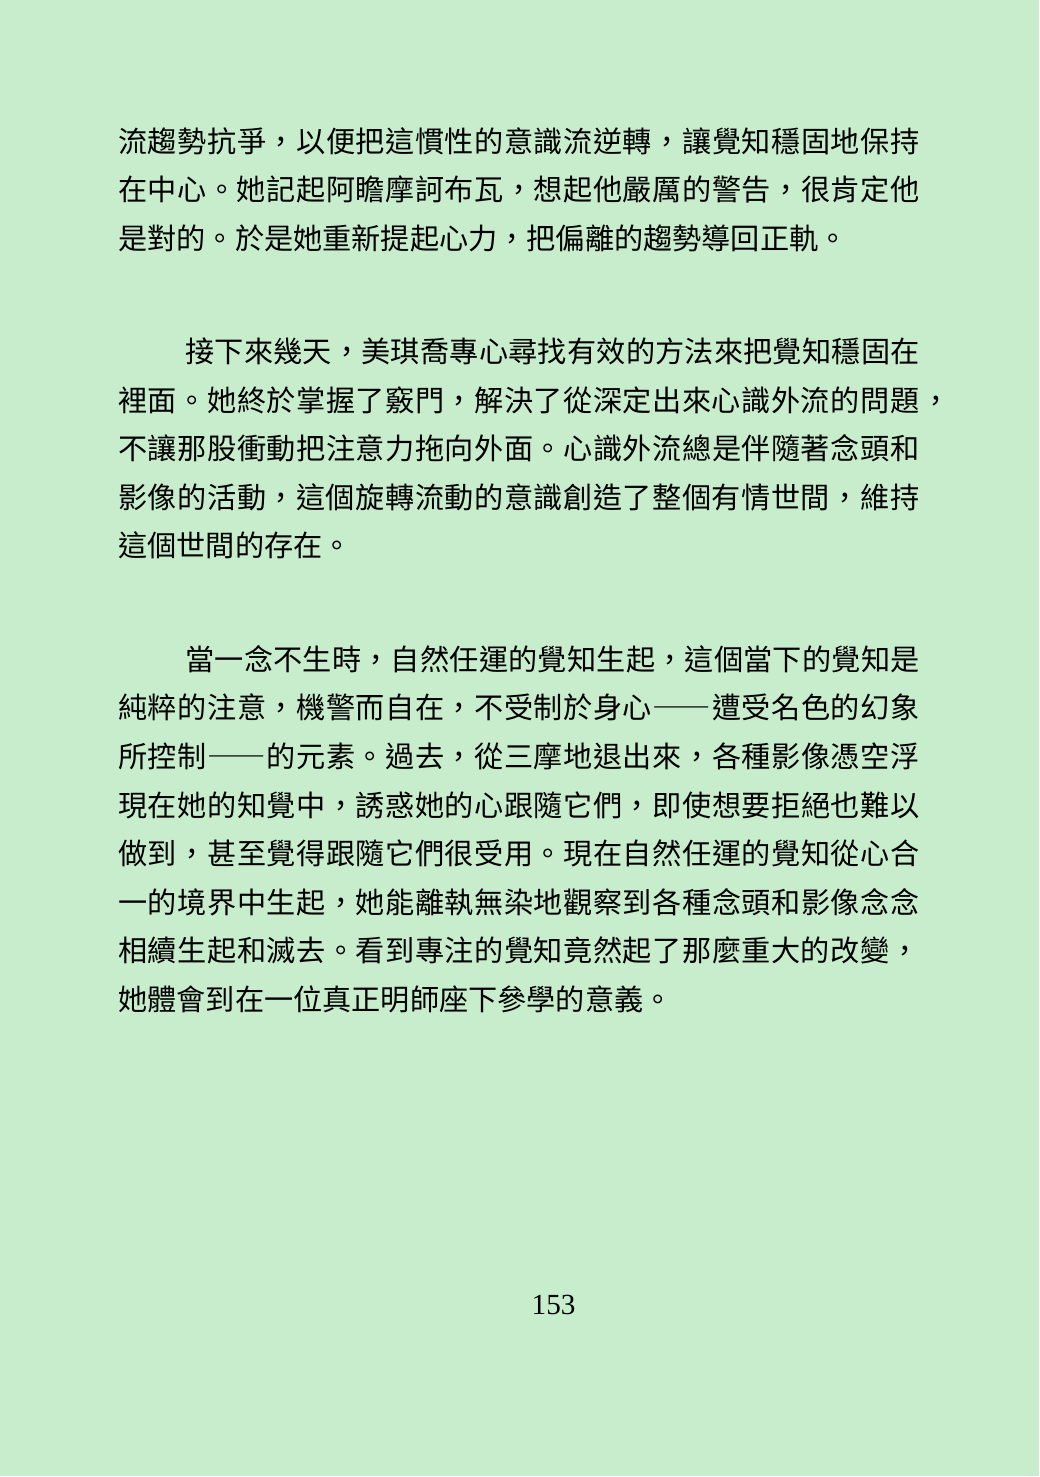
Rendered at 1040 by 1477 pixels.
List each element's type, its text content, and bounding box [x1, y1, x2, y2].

text 接下來幾天，美琪喬專心尋找有效的方法來把覺知穩固在裡面。她終於掌握了竅門，解決了從深定出來心識外流的問題，不讓那股衝動把注意力拖向外面。心識外流總是伴隨著念頭和影像的活動，這個旋轉流動的意識創造了整個有情世間，維持這個世間的存在。 [118, 329, 921, 565]
text 當一念不生時，自然任運的覺知生起，這個當下的覺知是純粹的注意，機警而自在，不受制於身心——遭受名色的幻象所控制——的元素。過去，從三摩地退出來，各種影像憑空浮現在她的知覺中，誘惑她的心跟隨它們，即使想要拒絕也難以做到，甚至覺得跟隨它們很受用。現在自然任運的覺知從心合一的境界中生起，她能離執無染地觀察到各種念頭和影像念念相續生起和滅去。看到專注的覺知竟然起了那麼重大的改變，她體會到在一位真正明師座下參學的意義。 [118, 636, 921, 1018]
text 流趨勢抗爭，以便把這慣性的意識流逆轉，讓覺知穩固地保持在中心。她記起阿瞻摩訶布瓦，想起他嚴厲的警告，很肯定他是對的。於是她重新提起心力，把偏離的趨勢導回正軌。 [118, 118, 921, 257]
